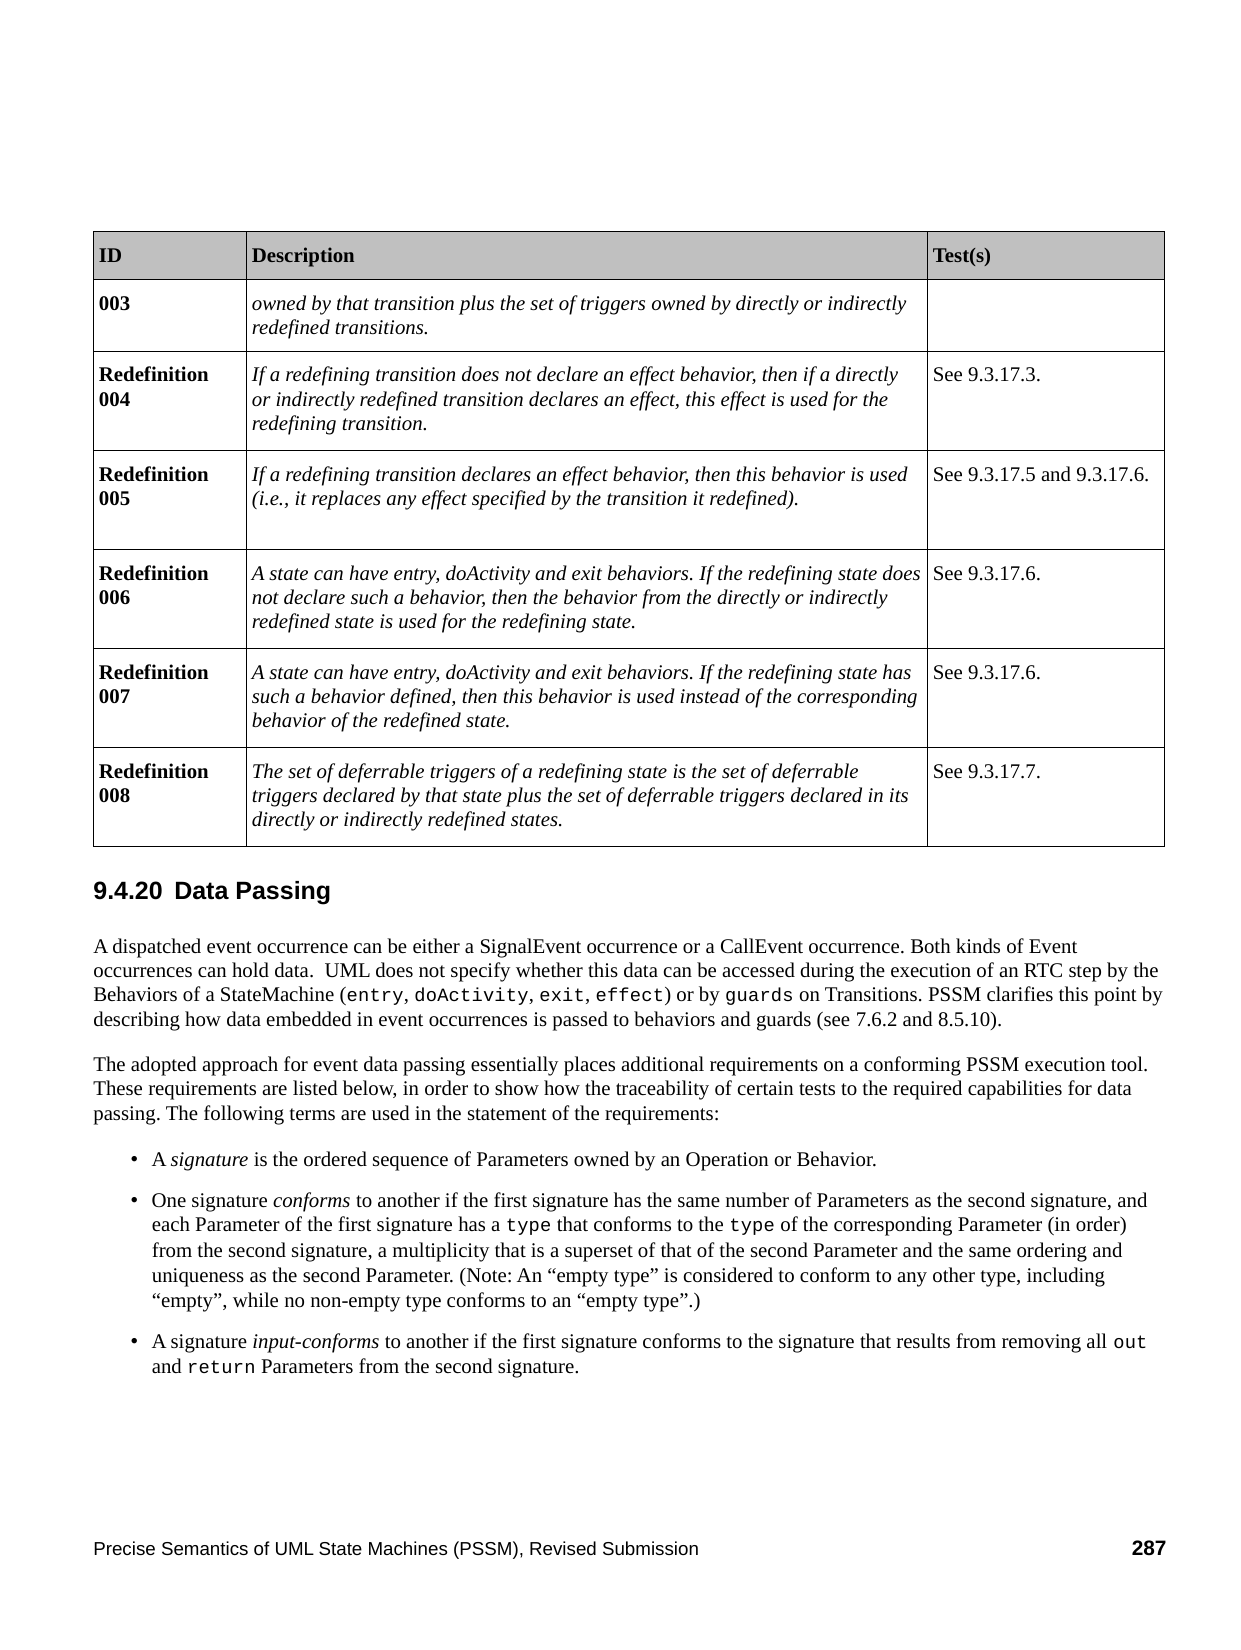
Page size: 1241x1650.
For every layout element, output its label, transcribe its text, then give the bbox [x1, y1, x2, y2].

table_cell Redefinition 004 [94, 352, 246, 450]
table_cell Redefinition 005 [94, 451, 246, 549]
table_header ID [94, 232, 246, 279]
table_cell If a redefining transition declares an effect behavior, then this behavior is used (i.e., it replaces any effect specified by the transition it redefined). [247, 451, 927, 549]
table_header Test(s) [928, 232, 1164, 279]
table_cell 003 [94, 280, 246, 351]
table_cell The set of deferrable triggers of a redefining state is the set of deferrable triggers declared by that state plus the set of deferrable triggers declared in its directly or indirectly redefined states. [247, 748, 927, 846]
table_cell owned by that transition plus the set of triggers owned by directly or indirectly redefined transitions. [247, 280, 927, 351]
list One signature conforms to another if the first signature has the same number of Parameters as the second signature, and each Parameter of the first signature has a type that conforms to the type of the corresponding Parameter (in order) from the second signature, a multiplicity that is a superset of that of the second Parameter and the same ordering and uniqueness as the second Parameter. (Note: An “empty type” is considered to conform to any other type, including “empty”, while no non-empty type conforms to an “empty type”.) [131, 1187, 1164, 1312]
table_cell See 9.3.17.5 and 9.3.17.6. [928, 451, 1164, 549]
table_cell A state can have entry, doActivity and exit behaviors. If the redefining state has such a behavior defined, then this behavior is used instead of the corresponding behavior of the redefined state. [247, 649, 927, 747]
table_cell If a redefining transition does not declare an effect behavior, then if a directly or indirectly redefined transition declares an effect, this effect is used for the redefining transition. [247, 352, 927, 450]
text A dispatched event occurrence can be either a SignalEvent occurrence or a CallEvent occurrence. Both kinds of Event occurrences can hold data. UML does not specify whether this data can be accessed during the execution of an RTC step by the Behaviors of a StateMachine (entry, doActivity, exit, effect) or by guards on Transitions. PSSM clarifies this point by describing how data embedded in event occurrences is passed to behaviors and guards (see 7.6.2 and 8.5.10). [93, 934, 1164, 1031]
table_header Description [247, 232, 927, 279]
subtitle Data Passing [93, 876, 1164, 905]
table_cell Redefinition 008 [94, 748, 246, 846]
text The adopted approach for event data passing essentially places additional requirements on a conforming PSSM execution tool. These requirements are listed below, in order to show how the traceability of certain tests to the required capabilities for data passing. The following terms are used in the statement of the requirements: [93, 1052, 1164, 1124]
table_cell Redefinition 007 [94, 649, 246, 747]
table_cell See 9.3.17.7. [928, 748, 1164, 846]
table_cell [928, 280, 1164, 351]
table_cell See 9.3.17.6. [928, 649, 1164, 747]
table_cell See 9.3.17.3. [928, 352, 1164, 450]
table_cell See 9.3.17.6. [928, 550, 1164, 648]
list A signature is the ordered sequence of Parameters owned by an Operation or Behavior. [131, 1146, 1164, 1171]
table_cell Redefinition 006 [94, 550, 246, 648]
table_cell A state can have entry, doActivity and exit behaviors. If the redefining state does not declare such a behavior, then the behavior from the directly or indirectly redefined state is used for the redefining state. [247, 550, 927, 648]
list A signature input-conforms to another if the first signature conforms to the signature that results from removing all out and return Parameters from the second signature. [131, 1329, 1164, 1379]
